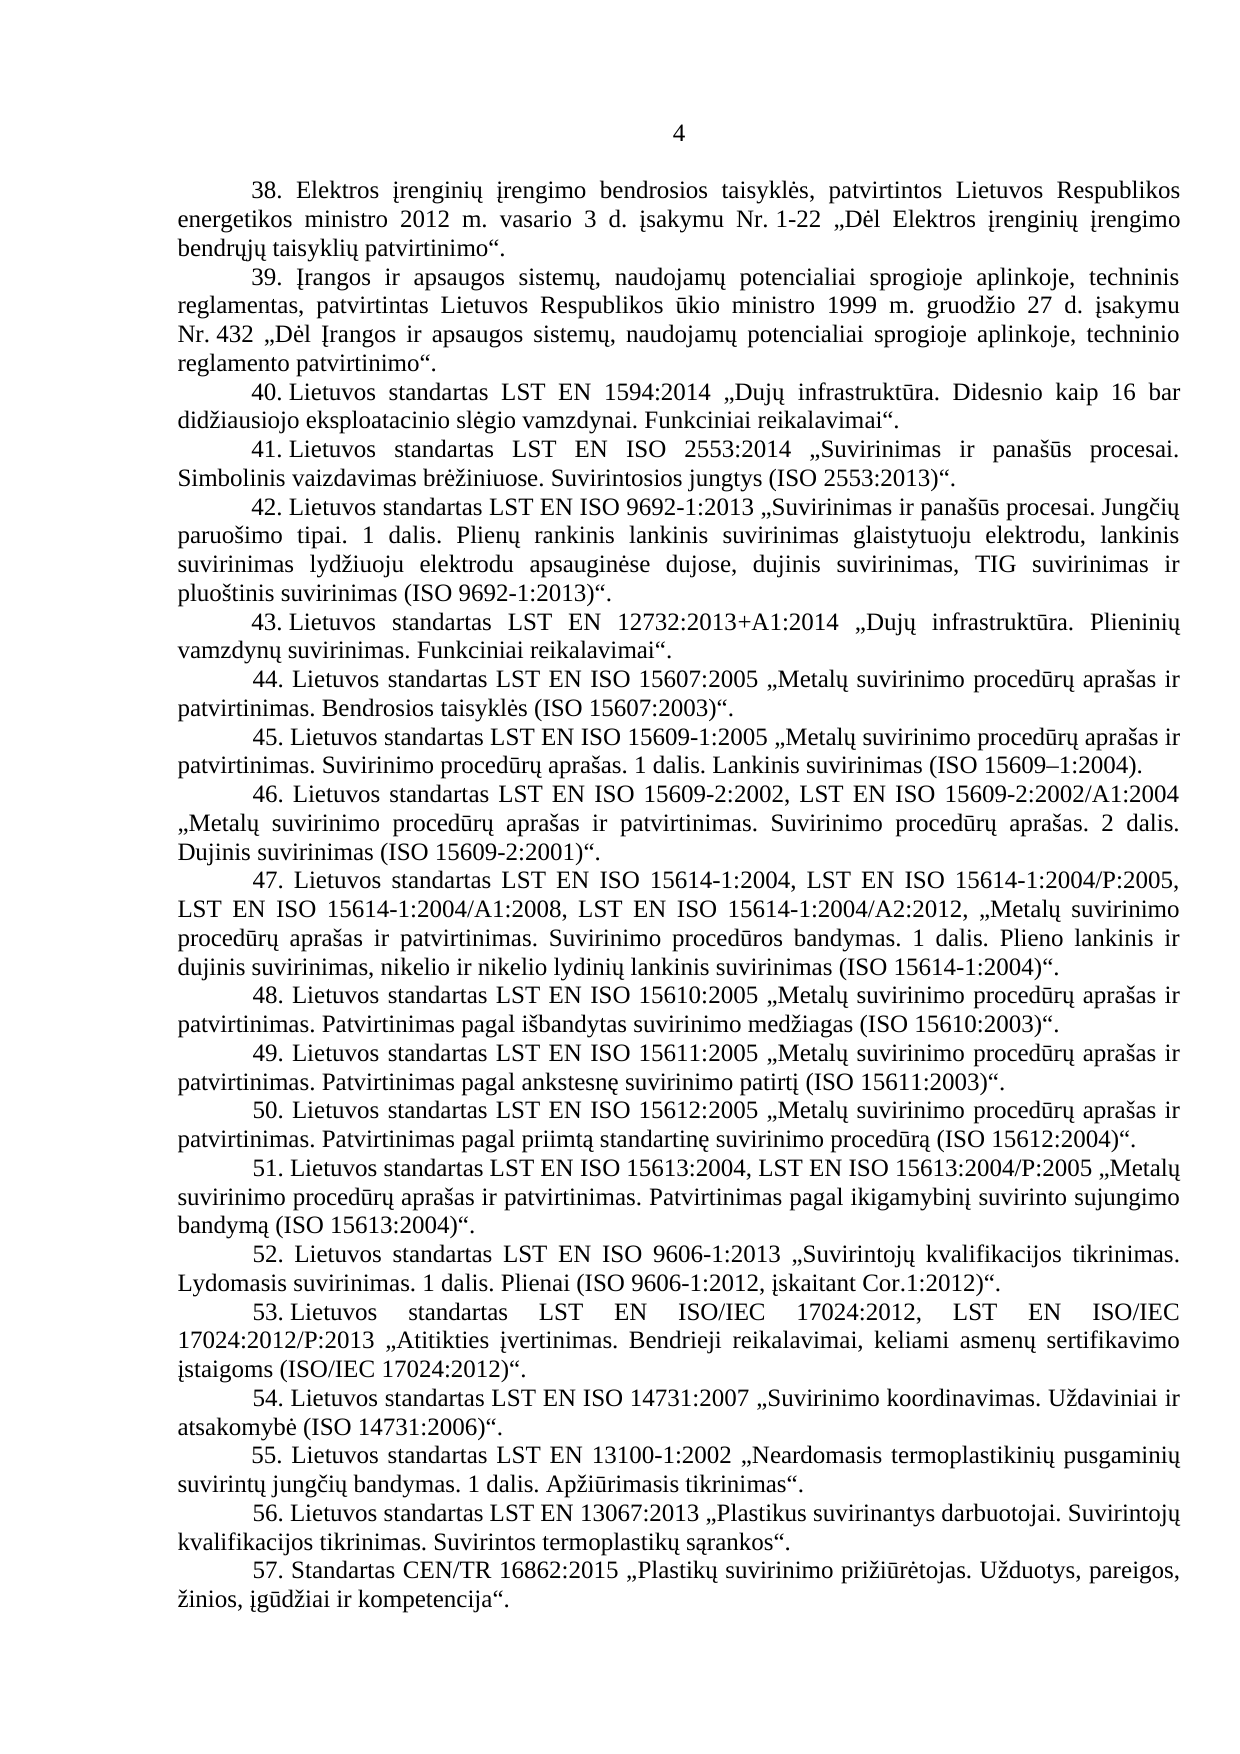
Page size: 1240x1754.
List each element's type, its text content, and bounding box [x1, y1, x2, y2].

text 39. Įrangos ir apsaugos sistemų, naudojamų potencialiai sprogioje aplinkoje, techninis reglamentas, patvirtintas Lietuvos Respublikos ūkio ministro 1999 m. gruodžio 27 d. įsakymu Nr. 432 „Dėl Įrangos ir apsaugos sistemų, naudojamų potencialiai sprogioje aplinkoje, techninio reglamento patvirtinimo“. [177, 262, 1181, 377]
text 53. Lietuvos standartas LST EN ISO/IEC 17024:2012, LST EN ISO/IEC 17024:2012/P:2013 „Atitikties įvertinimas. Bendrieji reikalavimai, keliami asmenų sertifikavimo įstaigoms (ISO/IEC 17024:2012)“. [177, 1297, 1181, 1383]
text 47. Lietuvos standartas LST EN ISO 15614-1:2004, LST EN ISO 15614-1:2004/P:2005, LST EN ISO 15614-1:2004/A1:2008, LST EN ISO 15614-1:2004/A2:2012, „Metalų suvirinimo procedūrų aprašas ir patvirtinimas. Suvirinimo procedūros bandymas. 1 dalis. Plieno lankinis ir dujinis suvirinimas, nikelio ir nikelio lydinių lankinis suvirinimas (ISO 15614-1:2004)“. [177, 866, 1181, 981]
text 54. Lietuvos standartas LST EN ISO 14731:2007 „Suvirinimo koordinavimas. Uždaviniai ir atsakomybė (ISO 14731:2006)“. [177, 1383, 1181, 1441]
text 42. Lietuvos standartas LST EN ISO 9692-1:2013 „Suvirinimas ir panašūs procesai. Jungčių paruošimo tipai. 1 dalis. Plienų rankinis lankinis suvirinimas glaistytuoju elektrodu, lankinis suvirinimas lydžiuoju elektrodu apsauginėse dujose, dujinis suvirinimas, TIG suvirinimas ir pluoštinis suvirinimas (ISO 9692-1:2013)“. [177, 492, 1181, 607]
text 38. Elektros įrenginių įrengimo bendrosios taisyklės, patvirtintos Lietuvos Respublikos energetikos ministro 2012 m. vasario 3 d. įsakymu Nr. 1-22 „Dėl Elektros įrenginių įrengimo bendrųjų taisyklių patvirtinimo“. [177, 176, 1181, 262]
text 57. Standartas CEN/TR 16862:2015 „Plastikų suvirinimo prižiūrėtojas. Užduotys, pareigos, žinios, įgūdžiai ir kompetencija“. [177, 1556, 1181, 1613]
text 46. Lietuvos standartas LST EN ISO 15609-2:2002, LST EN ISO 15609-2:2002/A1:2004 „Metalų suvirinimo procedūrų aprašas ir patvirtinimas. Suvirinimo procedūrų aprašas. 2 dalis. Dujinis suvirinimas (ISO 15609-2:2001)“. [177, 779, 1181, 866]
text 49. Lietuvos standartas LST EN ISO 15611:2005 „Metalų suvirinimo procedūrų aprašas ir patvirtinimas. Patvirtinimas pagal ankstesnę suvirinimo patirtį (ISO 15611:2003)“. [177, 1038, 1181, 1096]
text 51. Lietuvos standartas LST EN ISO 15613:2004, LST EN ISO 15613:2004/P:2005 „Metalų suvirinimo procedūrų aprašas ir patvirtinimas. Patvirtinimas pagal ikigamybinį suvirinto sujungimo bandymą (ISO 15613:2004)“. [177, 1153, 1181, 1239]
text 48. Lietuvos standartas LST EN ISO 15610:2005 „Metalų suvirinimo procedūrų aprašas ir patvirtinimas. Patvirtinimas pagal išbandytas suvirinimo medžiagas (ISO 15610:2003)“. [177, 981, 1181, 1038]
text 40. Lietuvos standartas LST EN 1594:2014 „Dujų infrastruktūra. Didesnio kaip 16 bar didžiausiojo eksploatacinio slėgio vamzdynai. Funkciniai reikalavimai“. [177, 377, 1181, 434]
text 52. Lietuvos standartas LST EN ISO 9606-1:2013 „Suvirintojų kvalifikacijos tikrinimas. Lydomasis suvirinimas. 1 dalis. Plienai (ISO 9606-1:2012, įskaitant Cor.1:2012)“. [177, 1239, 1181, 1297]
text 44. Lietuvos standartas LST EN ISO 15607:2005 „Metalų suvirinimo procedūrų aprašas ir patvirtinimas. Bendrosios taisyklės (ISO 15607:2003)“. [177, 664, 1181, 722]
text 43. Lietuvos standartas LST EN 12732:2013+A1:2014 „Dujų infrastruktūra. Plieninių vamzdynų suvirinimas. Funkciniai reikalavimai“. [177, 607, 1181, 664]
text 41. Lietuvos standartas LST EN ISO 2553:2014 „Suvirinimas ir panašūs procesai. Simbolinis vaizdavimas brėžiniuose. Suvirintosios jungtys (ISO 2553:2013)“. [177, 434, 1181, 492]
text 50. Lietuvos standartas LST EN ISO 15612:2005 „Metalų suvirinimo procedūrų aprašas ir patvirtinimas. Patvirtinimas pagal priimtą standartinę suvirinimo procedūrą (ISO 15612:2004)“. [177, 1096, 1181, 1153]
text 45. Lietuvos standartas LST EN ISO 15609-1:2005 „Metalų suvirinimo procedūrų aprašas ir patvirtinimas. Suvirinimo procedūrų aprašas. 1 dalis. Lankinis suvirinimas (ISO 15609–1:2004). [177, 722, 1181, 779]
text 56. Lietuvos standartas LST EN 13067:2013 „Plastikus suvirinantys darbuotojai. Suvirintojų kvalifikacijos tikrinimas. Suvirintos termoplastikų sąrankos“. [177, 1498, 1181, 1556]
text 55. Lietuvos standartas LST EN 13100-1:2002 „Neardomasis termoplastikinių pusgaminių suvirintų jungčių bandymas. 1 dalis. Apžiūrimasis tikrinimas“. [177, 1441, 1181, 1498]
